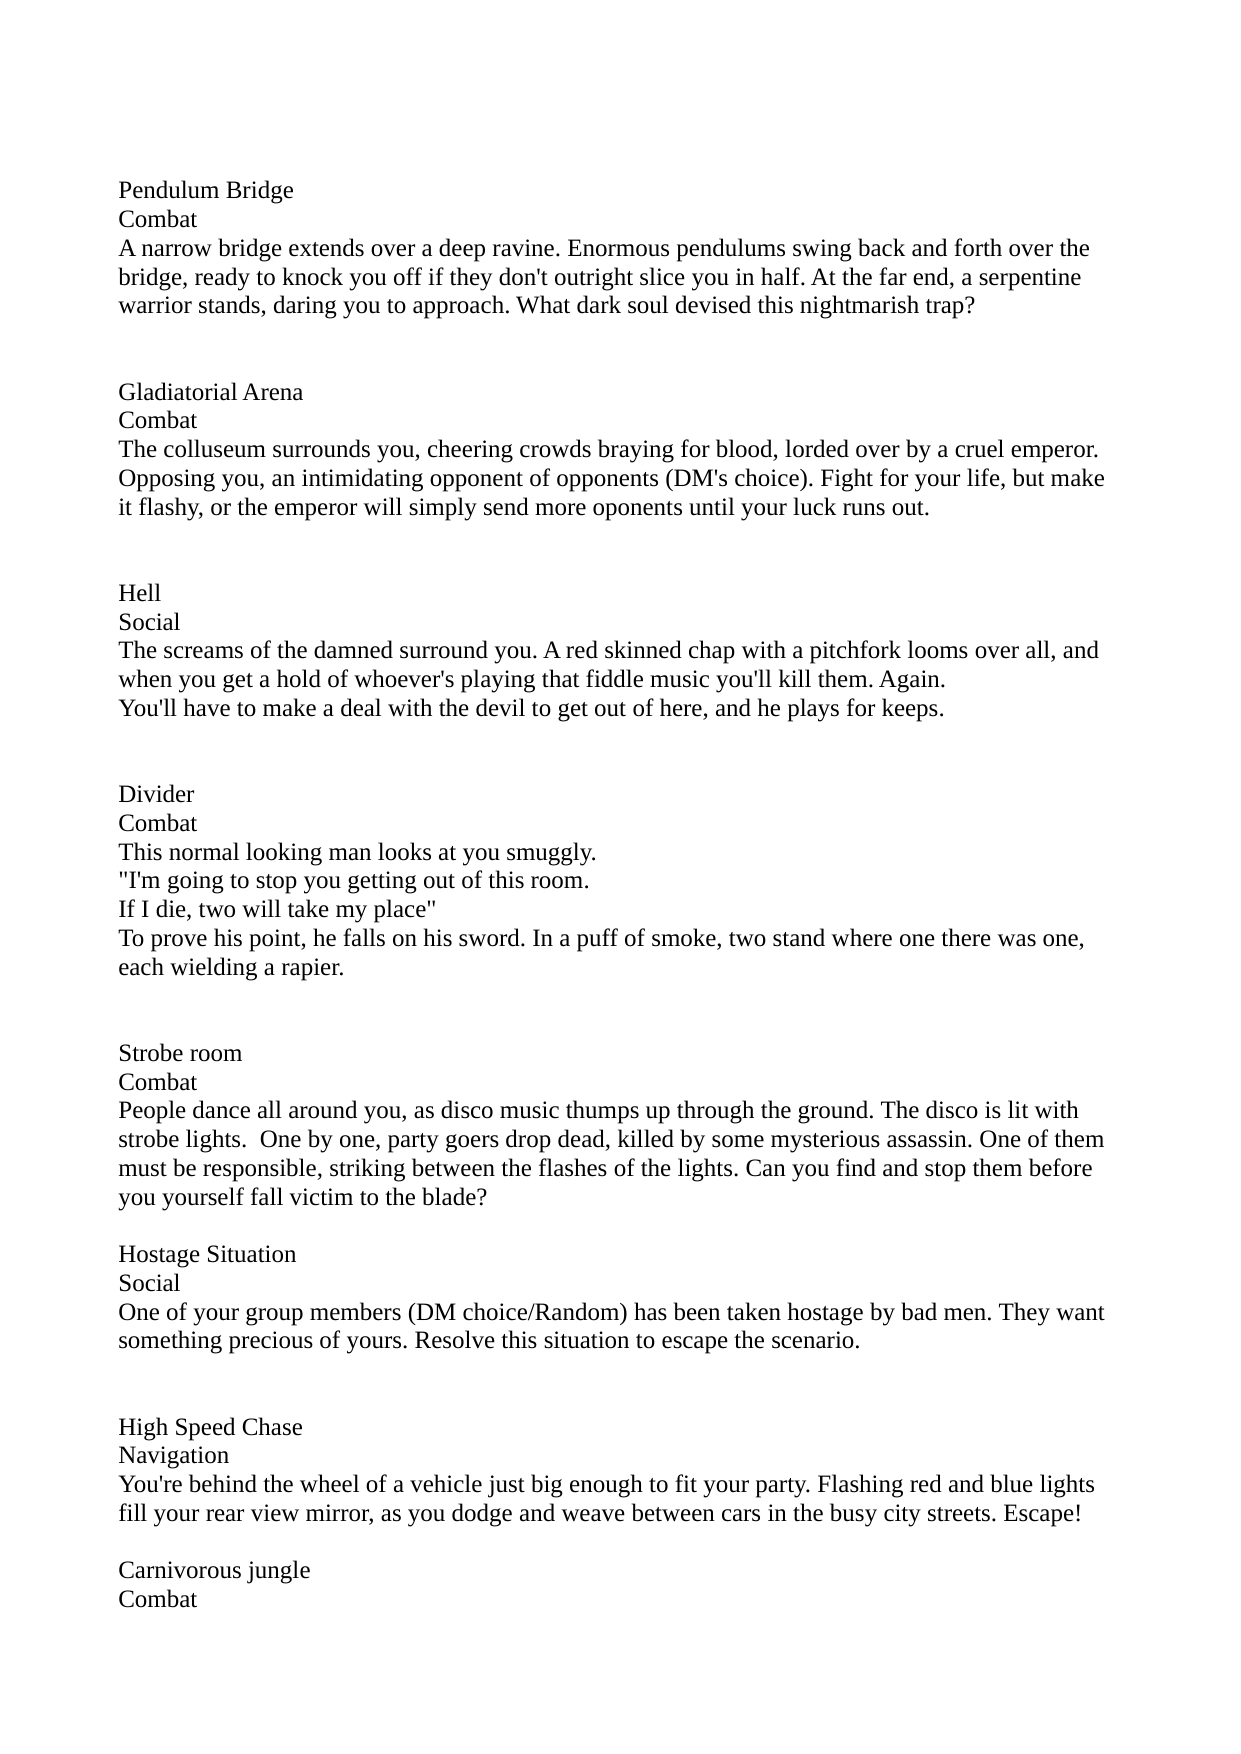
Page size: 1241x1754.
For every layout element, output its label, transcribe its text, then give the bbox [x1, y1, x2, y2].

text Gladiatorial Arena [118, 377, 1122, 406]
text Pendulum Bridge [118, 176, 1122, 204]
text Hostage Situation [118, 1239, 1122, 1268]
text Social The screams of the damned surround you. A red skinned chap with a pitchfork looms over all, and when you get a hold of whoever's playing that fiddle music you'll kill them. Again. You'll have to make a deal with the devil to get out of here, and he plays for keeps. [118, 607, 1122, 722]
text Combat [118, 406, 1122, 434]
text Combat This normal looking man looks at you smuggly. "I'm going to stop you getting out of this room. If I die, two will take my place" To prove his point, he falls on his sword. In a puff of smoke, two stand where one there was one, each wielding a rapier. [118, 808, 1122, 981]
text One of your group members (DM choice/Random) has been taken hostage by bad men. They want something precious of yours. Resolve this situation to escape the scenario. [118, 1297, 1122, 1354]
text You're behind the wheel of a vehicle just big enough to fit your party. Flashing red and blue lights fill your rear view mirror, as you dodge and weave between cars in the busy city streets. Escape! [118, 1469, 1122, 1527]
text A narrow bridge extends over a deep ravine. Enormous pendulums swing back and forth over the bridge, ready to knock you off if they don't outright slice you in half. At the far end, a serpentine warrior stands, daring you to approach. What dark soul devised this nightmarish trap? [118, 233, 1122, 319]
text Strobe room [118, 1038, 1122, 1067]
text High Speed Chase [118, 1412, 1122, 1441]
text Combat [118, 204, 1122, 233]
text Carnivorous jungle [118, 1556, 1122, 1584]
text Combat [118, 1584, 1122, 1613]
text Divider [118, 779, 1122, 808]
text Social [118, 1268, 1122, 1297]
text Navigation [118, 1441, 1122, 1469]
text Combat People dance all around you, as disco music thumps up through the ground. The disco is lit with strobe lights. One by one, party goers drop dead, killed by some mysterious assassin. One of them must be responsible, striking between the flashes of the lights. Can you find and stop them before you yourself fall victim to the blade? [118, 1067, 1122, 1211]
text The colluseum surrounds you, cheering crowds braying for blood, lorded over by a cruel emperor. Opposing you, an intimidating opponent of opponents (DM's choice). Fight for your life, but make it flashy, or the emperor will simply send more oponents until your luck runs out. [118, 434, 1122, 521]
text Hell [118, 578, 1122, 607]
